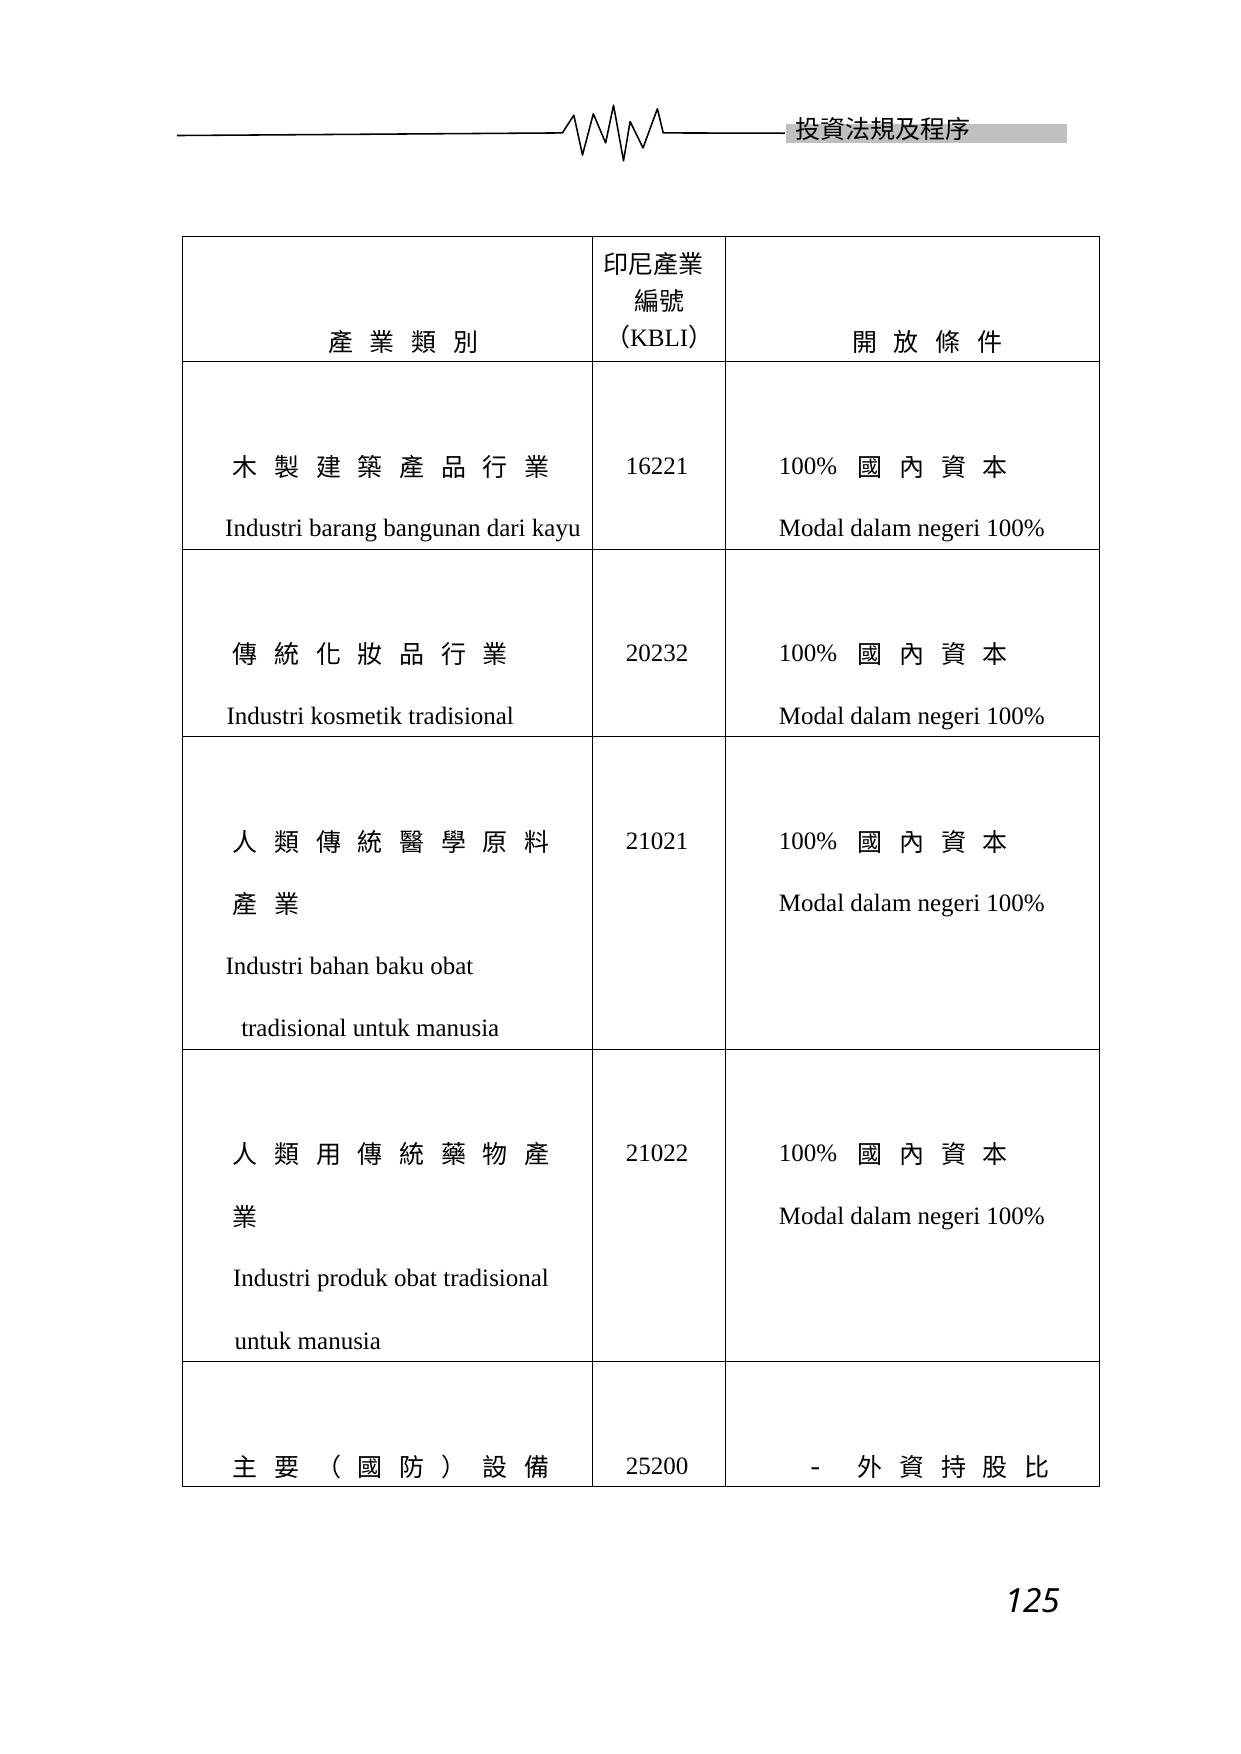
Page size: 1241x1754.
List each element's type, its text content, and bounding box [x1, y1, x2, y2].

table_cell 人類傳統醫學原料產業 Industri bahan baku obat tradisional untuk manusia [183, 737, 592, 1049]
table_cell 人類用傳統藥物產業 Industri produk obat tradisional untuk manusia [183, 1050, 592, 1361]
table_cell 100%國內資本 Modal dalam negeri 100% [726, 737, 1099, 1049]
table_header 印尼產業編號（KBLI） [593, 237, 725, 361]
table_cell 21022 [593, 1050, 725, 1361]
table_cell 21021 [593, 737, 725, 1049]
table_cell 25200 [593, 1362, 725, 1486]
table_cell 木製建築產品行業 Industri barang bangunan dari kayu [183, 362, 592, 549]
table_header 開放條件 [726, 237, 1099, 361]
table_cell 100%國內資本 Modal dalam negeri 100% [726, 550, 1099, 736]
table_header 產業類別 [183, 237, 592, 361]
table_cell 主要（國防）設備 [183, 1362, 592, 1486]
table_cell 16221 [593, 362, 725, 549]
table_cell 傳統化妝品行業 Industri kosmetik tradisional [183, 550, 592, 736]
table_cell 100%國內資本 Modal dalam negeri 100% [726, 362, 1099, 549]
table_cell 100%國內資本 Modal dalam negeri 100% [726, 1050, 1099, 1361]
table_cell 20232 [593, 550, 725, 736]
table_cell 外資持股比 [726, 1362, 1099, 1486]
